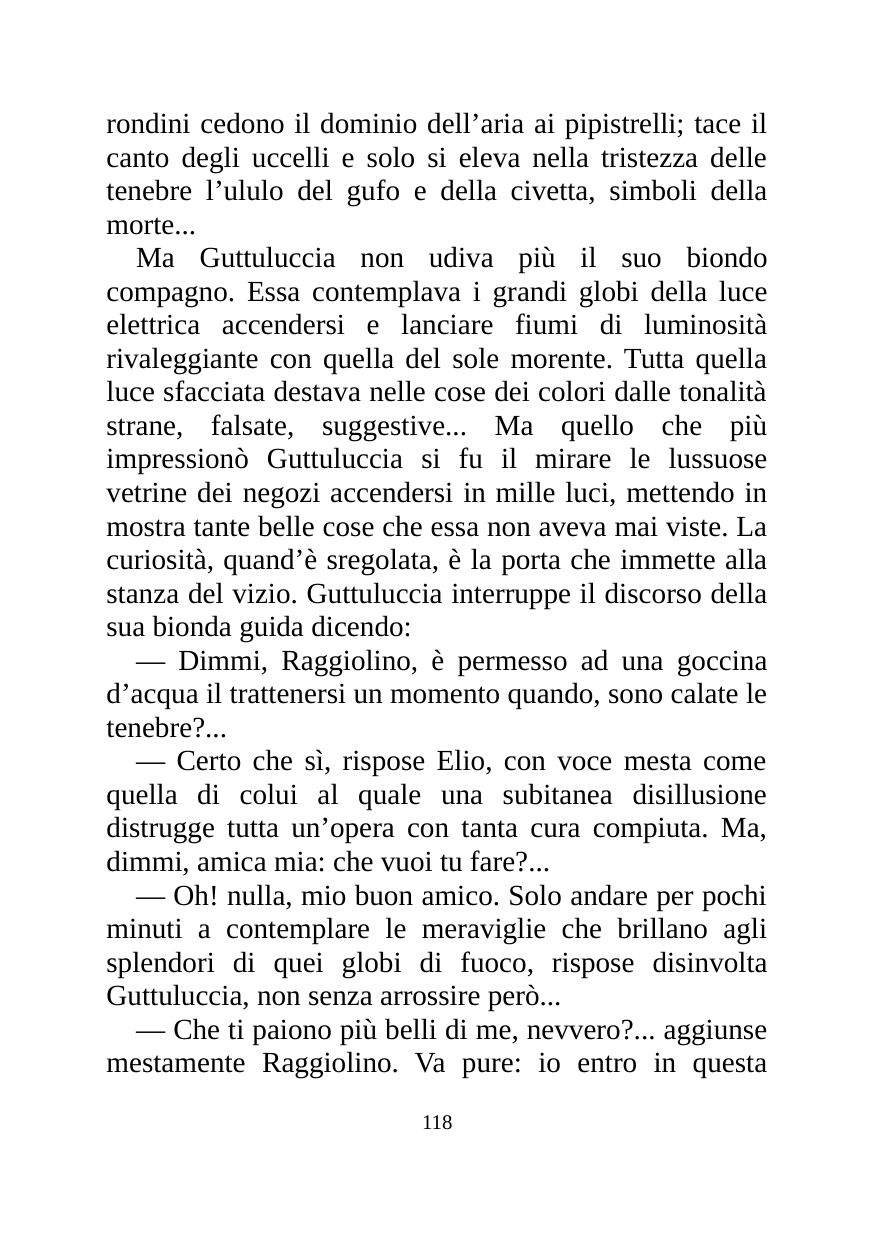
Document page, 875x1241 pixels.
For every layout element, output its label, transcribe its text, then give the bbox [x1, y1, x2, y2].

text — Oh! nulla, mio buon amico. Solo andare per pochi minuti a contemplare le meraviglie che brillano agli splendori di quei globi di fuoco, rispose disinvolta Guttuluccia, non senza arrossire però... [106, 878, 768, 1012]
text — Dimmi, Raggiolino, è permesso ad una goccina d’acqua il trattenersi un momento quando, sono calate le tenebre?... [106, 643, 768, 743]
text — Che ti paiono più belli di me, nevvero?... aggiunse mestamente Raggiolino. Va pure: io entro in questa [106, 1012, 768, 1079]
text rondini cedono il dominio dell’aria ai pipistrelli; tace il canto degli uccelli e solo si eleva nella tristezza delle tenebre l’ululo del gufo e della civetta, simboli della morte... [106, 106, 768, 240]
text — Certo che sì, rispose Elio, con voce mesta come quella di colui al quale una subitanea disillusione distrugge tutta un’opera con tanta cura compiuta. Ma, dimmi, amica mia: che vuoi tu fare?... [106, 743, 768, 878]
text Ma Guttuluccia non udiva più il suo biondo compagno. Essa contemplava i grandi globi della luce elettrica accendersi e lanciare fiumi di luminosità rivaleggiante con quella del sole morente. Tutta quella luce sfacciata destava nelle cose dei colori dalle tonalità strane, falsate, suggestive... Ma quello che più impressionò Guttuluccia si fu il mirare le lussuose vetrine dei negozi accendersi in mille luci, mettendo in mostra tante belle cose che essa non aveva mai viste. La curiosità, quand’è sregolata, è la porta che immette alla stanza del vizio. Guttuluccia interruppe il discorso della sua bionda guida dicendo: [106, 240, 768, 643]
